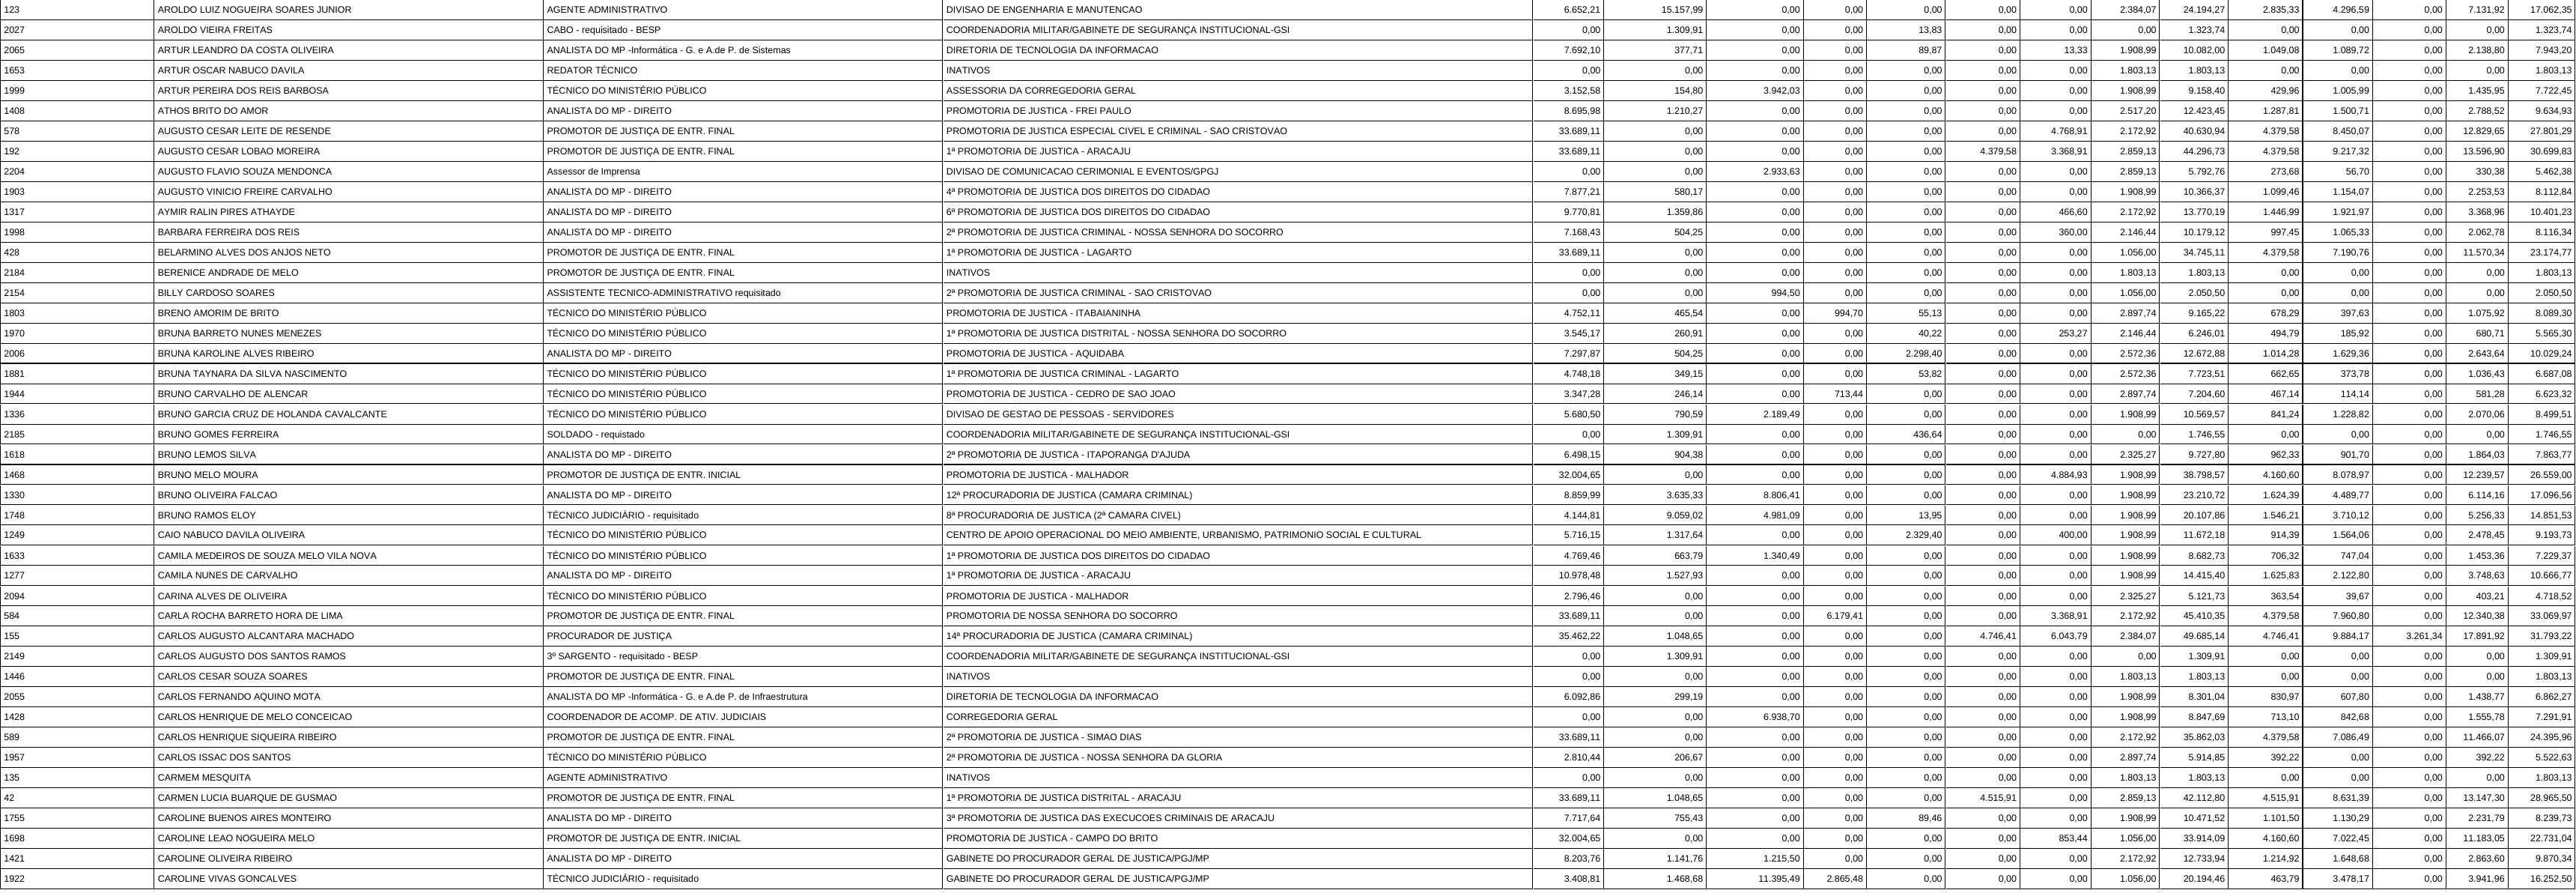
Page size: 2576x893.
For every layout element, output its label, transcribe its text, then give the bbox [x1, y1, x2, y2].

table_cell 755,43 [1604, 808, 1706, 828]
table_cell 3.710,12 [2303, 506, 2372, 524]
table_cell 397,63 [2303, 303, 2372, 323]
table_cell 35.862,03 [2160, 727, 2228, 747]
table_cell 2.863,60 [2446, 849, 2508, 868]
table_cell CARLA ROCHA BARRETO HORA DE LIMA [154, 606, 543, 626]
table_cell 0,00 [1804, 667, 1866, 686]
table_cell 33.069,97 [2509, 606, 2575, 626]
table_cell 901,70 [2303, 445, 2372, 464]
table_cell 22.731,04 [2509, 829, 2575, 848]
table_cell 0,00 [1534, 425, 1603, 444]
table_cell BRUNO GOMES FERREIRA [154, 425, 543, 444]
table_cell COORDENADORIA MILITAR/GABINETE DE SEGURANÇA INSTITUCIONAL-GSI [944, 425, 1532, 444]
table_cell 1.908,99 [2092, 525, 2159, 545]
table_cell 0,00 [1946, 525, 2020, 545]
table_cell 2.517,20 [2092, 101, 2159, 121]
table_cell 0,00 [2373, 344, 2446, 363]
table_cell 1.065,33 [2303, 223, 2372, 242]
table_cell 0,00 [1946, 485, 2020, 504]
table_cell 0,00 [1604, 121, 1706, 141]
table_cell 2.050,50 [2509, 283, 2575, 303]
table_cell 0,00 [2373, 707, 2446, 727]
table_cell PROMOTORIA DE JUSTICA - CAMPO DO BRITO [944, 829, 1532, 848]
table_cell 904,38 [1604, 445, 1706, 464]
table_cell CABO - requisitado - BESP [544, 20, 942, 40]
table_cell 994,70 [1804, 303, 1866, 323]
table_cell DIRETORIA DE TECNOLOGIA DA INFORMACAO [944, 687, 1532, 706]
table_cell 4.981,09 [1707, 506, 1803, 524]
table_cell PROMOTOR DE JUSTIÇA DE ENTR. FINAL [544, 788, 942, 808]
table_cell 10.471,52 [2160, 808, 2228, 828]
table_cell 589 [1, 727, 154, 747]
table_cell 1.228,82 [2303, 405, 2372, 424]
table_cell 0,00 [1707, 324, 1803, 343]
table_cell 17.891,92 [2446, 626, 2508, 646]
table_cell 2.859,13 [2092, 142, 2159, 161]
table_cell CAROLINE BUENOS AIRES MONTEIRO [154, 808, 543, 828]
table_cell 1.864,03 [2446, 445, 2508, 464]
table_cell 2184 [1, 263, 154, 282]
table_cell 2.172,92 [2092, 606, 2159, 626]
table_cell 20.194,46 [2160, 869, 2228, 889]
table_cell CARINA ALVES DE OLIVEIRA [154, 587, 543, 605]
table_cell ANALISTA DO MP - DIREITO [544, 101, 942, 121]
table_cell 0,00 [1946, 748, 2020, 767]
table_cell 5.565,30 [2509, 324, 2575, 343]
table_cell 0,00 [2020, 687, 2091, 706]
table_cell 0,00 [1804, 768, 1866, 787]
table_cell 0,00 [2373, 829, 2446, 848]
table_cell 2.050,50 [2160, 283, 2228, 303]
table_cell 12ª PROCURADORIA DE JUSTICA (CAMARA CRIMINAL) [944, 485, 1532, 504]
table_cell 1468 [1, 465, 154, 484]
table_cell PROMOTOR DE JUSTIÇA DE ENTR. INICIAL [544, 829, 942, 848]
table_cell 8.806,41 [1707, 485, 1803, 504]
table_cell ASSISTENTE TECNICO-ADMINISTRATIVO requisitado [544, 283, 942, 303]
table_cell 0,00 [2020, 566, 2091, 585]
table_cell 2.572,36 [2092, 364, 2159, 384]
table_cell 0,00 [1867, 202, 1945, 222]
table_cell 1.048,65 [1604, 788, 1706, 808]
table_cell PROMOTOR DE JUSTIÇA DE ENTR. FINAL [544, 263, 942, 282]
table_cell 1.908,99 [2092, 182, 2159, 202]
table_cell 0,00 [2092, 20, 2159, 40]
table_cell BARBARA FERREIRA DOS REIS [154, 223, 543, 242]
table_cell ANALISTA DO MP - DIREITO [544, 445, 942, 464]
table_cell 0,00 [2373, 788, 2446, 808]
table_cell 0,00 [2373, 808, 2446, 828]
table_cell 1.036,43 [2446, 364, 2508, 384]
table_cell 24.395,96 [2509, 727, 2575, 747]
table_cell 6.938,70 [1707, 707, 1803, 727]
table_cell 14ª PROCURADORIA DE JUSTICA (CAMARA CRIMINAL) [944, 626, 1532, 646]
table_cell 3.635,33 [1604, 485, 1706, 504]
table_cell 0,00 [2229, 61, 2302, 80]
table_cell 56,70 [2303, 162, 2372, 181]
table_cell 0,00 [1946, 121, 2020, 141]
table_cell 7.722,45 [2509, 81, 2575, 100]
table_cell 3.347,28 [1534, 384, 1603, 403]
table_cell 1.546,21 [2229, 506, 2302, 524]
table_cell 2.122,80 [2303, 566, 2372, 585]
table_cell 42.112,80 [2160, 788, 2228, 808]
table_cell SOLDADO - requistado [544, 425, 942, 444]
table_cell AUGUSTO VINICIO FREIRE CARVALHO [154, 182, 543, 202]
table_cell 0,00 [1604, 768, 1706, 787]
table_cell 12.423,45 [2160, 101, 2228, 121]
table_cell 0,00 [1804, 425, 1866, 444]
table_cell 5.716,15 [1534, 525, 1603, 545]
table_cell 31.793,22 [2509, 626, 2575, 646]
table_cell PROMOTORIA DE JUSTICA - ITABAIANINHA [944, 303, 1532, 323]
table_cell 0,00 [1804, 162, 1866, 181]
table_cell 0,00 [2229, 667, 2302, 686]
table_cell 2ª PROMOTORIA DE JUSTICA CRIMINAL - SAO CRISTOVAO [944, 283, 1532, 303]
table_cell 1277 [1, 566, 154, 585]
table_cell 13.147,30 [2446, 788, 2508, 808]
table_cell BRUNO CARVALHO DE ALENCAR [154, 384, 543, 403]
table_cell 0,00 [1707, 465, 1803, 484]
table_cell 33.689,11 [1534, 606, 1603, 626]
table_cell 0,00 [1946, 405, 2020, 424]
table_cell 42 [1, 788, 154, 808]
table_cell 6.623,32 [2509, 384, 2575, 403]
table_cell 10.569,57 [2160, 405, 2228, 424]
table_cell TÉCNICO DO MINISTÉRIO PÚBLICO [544, 405, 942, 424]
table_cell 0,00 [1804, 40, 1866, 60]
table_cell 0,00 [1604, 667, 1706, 686]
table_cell TÉCNICO JUDICIÁRIO - requisitado [544, 506, 942, 524]
table_cell 2.138,80 [2446, 40, 2508, 60]
table_cell 13,83 [1867, 20, 1945, 40]
table_header 6.652,21 [1534, 0, 1603, 19]
table_cell 853,44 [2020, 829, 2091, 848]
table_cell 192 [1, 142, 154, 161]
table_cell 0,00 [1867, 384, 1945, 403]
table_cell 6.114,16 [2446, 485, 2508, 504]
table_cell 1.215,50 [1707, 849, 1803, 868]
table_cell CARLOS CESAR SOUZA SOARES [154, 667, 543, 686]
table_cell 0,00 [2373, 223, 2446, 242]
table_cell 0,00 [1804, 788, 1866, 808]
table_cell 0,00 [1707, 626, 1803, 646]
table_cell 1.746,55 [2509, 425, 2575, 444]
table_cell 2.897,74 [2092, 384, 2159, 403]
table_cell 12.733,94 [2160, 849, 2228, 868]
table_cell 0,00 [2020, 81, 2091, 100]
table_cell 0,00 [1867, 61, 1945, 80]
table_cell 2.062,78 [2446, 223, 2508, 242]
table_cell 6.246,01 [2160, 324, 2228, 343]
table_cell 1ª PROMOTORIA DE JUSTICA DOS DIREITOS DO CIDADAO [944, 546, 1532, 565]
table_cell 0,00 [1867, 405, 1945, 424]
table_cell 0,00 [1604, 243, 1706, 262]
table_cell 30.699,83 [2509, 142, 2575, 161]
table_cell 2.172,92 [2092, 202, 2159, 222]
table_cell 5.462,38 [2509, 162, 2575, 181]
table_cell 5.522,63 [2509, 748, 2575, 767]
table_cell 0,00 [1604, 283, 1706, 303]
table_cell 0,00 [1946, 101, 2020, 121]
table_cell 0,00 [1867, 283, 1945, 303]
table_cell 4.379,58 [2229, 142, 2302, 161]
table_cell 0,00 [1867, 182, 1945, 202]
table_header 4.296,59 [2303, 0, 2372, 19]
table_cell 2.329,40 [1867, 525, 1945, 545]
table_cell 2.859,13 [2092, 162, 2159, 181]
table_cell 0,00 [1707, 727, 1803, 747]
table_cell 1.500,71 [2303, 101, 2372, 121]
table_cell 1755 [1, 808, 154, 828]
table_cell 5.914,85 [2160, 748, 2228, 767]
table_cell 10.401,23 [2509, 202, 2575, 222]
table_cell 1.214,92 [2229, 849, 2302, 868]
table_cell 0,00 [2373, 748, 2446, 767]
table_cell 8.116,34 [2509, 223, 2575, 242]
table_cell 0,00 [2020, 546, 2091, 565]
table_cell 1.803,13 [2509, 61, 2575, 80]
table_cell CAIO NABUCO DAVILA OLIVEIRA [154, 525, 543, 545]
table_cell AUGUSTO FLAVIO SOUZA MENDONCA [154, 162, 543, 181]
table_cell 0,00 [1604, 727, 1706, 747]
table_cell 32.004,65 [1534, 829, 1603, 848]
table_cell 0,00 [1804, 445, 1866, 464]
table_cell 7.692,10 [1534, 40, 1603, 60]
table_cell TÉCNICO DO MINISTÉRIO PÚBLICO [544, 748, 942, 767]
table_cell BILLY CARDOSO SOARES [154, 283, 543, 303]
table_cell 1.089,72 [2303, 40, 2372, 60]
table_cell 1ª PROMOTORIA DE JUSTICA - ARACAJU [944, 566, 1532, 585]
table_cell 0,00 [2373, 40, 2446, 60]
table_cell 0,00 [1946, 465, 2020, 484]
table_cell 11.672,18 [2160, 525, 2228, 545]
table_cell 1.908,99 [2092, 465, 2159, 484]
table_cell 0,00 [1946, 243, 2020, 262]
table_cell 0,00 [1804, 525, 1866, 545]
table_cell 0,00 [2303, 768, 2372, 787]
table_cell TÉCNICO DO MINISTÉRIO PÚBLICO [544, 303, 942, 323]
table_header 17.062,35 [2509, 0, 2575, 19]
table_cell 0,00 [1707, 344, 1803, 363]
table_cell 0,00 [1604, 61, 1706, 80]
table_cell 32.004,65 [1534, 465, 1603, 484]
table_cell 0,00 [1946, 445, 2020, 464]
table_cell 0,00 [2373, 121, 2446, 141]
table_cell ANALISTA DO MP - DIREITO [544, 202, 942, 222]
table_cell 663,79 [1604, 546, 1706, 565]
table_cell 4.379,58 [2229, 606, 2302, 626]
table_cell PROMOTOR DE JUSTIÇA DE ENTR. FINAL [544, 142, 942, 161]
table_cell 2.384,07 [2092, 626, 2159, 646]
table_cell 0,00 [2229, 425, 2302, 444]
table_cell 2065 [1, 40, 154, 60]
table_cell 0,00 [1946, 647, 2020, 666]
table_cell 0,00 [1804, 687, 1866, 706]
table_cell 0,00 [1946, 849, 2020, 868]
table_cell PROMOTOR DE JUSTIÇA DE ENTR. FINAL [544, 243, 942, 262]
table_cell PROCURADOR DE JUSTIÇA [544, 626, 942, 646]
table_cell 2.810,44 [1534, 748, 1603, 767]
table_cell 0,00 [1804, 405, 1866, 424]
table_cell 0,00 [1804, 506, 1866, 524]
table_cell CAROLINE OLIVEIRA RIBEIRO [154, 849, 543, 868]
table_cell 4.160,60 [2229, 465, 2302, 484]
table_cell 4.884,93 [2020, 465, 2091, 484]
table_cell CAROLINE VIVAS GONCALVES [154, 869, 543, 889]
table_cell 1ª PROMOTORIA DE JUSTICA DISTRITAL - NOSSA SENHORA DO SOCORRO [944, 324, 1532, 343]
table_cell 0,00 [1707, 566, 1803, 585]
table_cell 0,00 [1867, 546, 1945, 565]
table_cell PROMOTORIA DE JUSTICA ESPECIAL CIVEL E CRIMINAL - SAO CRISTOVAO [944, 121, 1532, 141]
table_cell 8.631,39 [2303, 788, 2372, 808]
table_cell 1.056,00 [2092, 829, 2159, 848]
table_cell 713,44 [1804, 384, 1866, 403]
table_cell 0,00 [2303, 425, 2372, 444]
table_cell 0,00 [1804, 344, 1866, 363]
table_cell 2.796,46 [1534, 587, 1603, 605]
table_cell 1.803,13 [2092, 263, 2159, 282]
table_cell REDATOR TÉCNICO [544, 61, 942, 80]
table_cell 114,14 [2303, 384, 2372, 403]
table_cell 0,00 [1804, 364, 1866, 384]
table_cell BRUNO MELO MOURA [154, 465, 543, 484]
table_cell 8.847,69 [2160, 707, 2228, 727]
table_cell 1653 [1, 61, 154, 80]
table_cell 9.634,93 [2509, 101, 2575, 121]
table_cell 841,24 [2229, 405, 2302, 424]
table_cell 7.717,64 [1534, 808, 1603, 828]
table_cell 6.043,79 [2020, 626, 2091, 646]
table_cell 706,32 [2229, 546, 2302, 565]
table_cell 0,00 [2020, 727, 2091, 747]
table_cell 504,25 [1604, 223, 1706, 242]
table_cell 1.908,99 [2092, 405, 2159, 424]
table_cell 1.056,00 [2092, 243, 2159, 262]
table_cell 0,00 [1946, 425, 2020, 444]
table_cell 3.545,17 [1534, 324, 1603, 343]
table_cell 1317 [1, 202, 154, 222]
table_cell 0,00 [1707, 40, 1803, 60]
table_cell 0,00 [1804, 465, 1866, 484]
table_cell 154,80 [1604, 81, 1706, 100]
table_cell 89,87 [1867, 40, 1945, 60]
table_cell 0,00 [1804, 101, 1866, 121]
table_cell 0,00 [2229, 283, 2302, 303]
table_cell 662,65 [2229, 364, 2302, 384]
table_cell 0,00 [1946, 667, 2020, 686]
table_cell 0,00 [1534, 768, 1603, 787]
table_cell 13,95 [1867, 506, 1945, 524]
table_cell BRUNA KAROLINE ALVES RIBEIRO [154, 344, 543, 363]
table_cell 3.368,91 [2020, 142, 2091, 161]
table_cell 273,68 [2229, 162, 2302, 181]
table_cell 0,00 [2303, 647, 2372, 666]
table_header AGENTE ADMINISTRATIVO [544, 0, 942, 19]
table_cell 7.297,87 [1534, 344, 1603, 363]
table_cell 1881 [1, 364, 154, 384]
table_cell 12.829,65 [2446, 121, 2508, 141]
table_header 2.835,33 [2229, 0, 2302, 19]
table_cell CARLOS ISSAC DOS SANTOS [154, 748, 543, 767]
table_cell 1.101,50 [2229, 808, 2302, 828]
table_cell PROMOTORIA DE JUSTICA - AQUIDABA [944, 344, 1532, 363]
table_cell INATIVOS [944, 61, 1532, 80]
table_cell 0,00 [1804, 202, 1866, 222]
table_cell 0,00 [1867, 647, 1945, 666]
table_cell INATIVOS [944, 263, 1532, 282]
table_cell 0,00 [1804, 223, 1866, 242]
table_cell 10.666,77 [2509, 566, 2575, 585]
table_cell 0,00 [2020, 243, 2091, 262]
table_cell 0,00 [1604, 707, 1706, 727]
table_cell BRUNO GARCIA CRUZ DE HOLANDA CAVALCANTE [154, 405, 543, 424]
table_cell 0,00 [2373, 768, 2446, 787]
table_cell 830,97 [2229, 687, 2302, 706]
table_cell 1999 [1, 81, 154, 100]
table_cell 0,00 [1804, 263, 1866, 282]
table_cell 6.498,15 [1534, 445, 1603, 464]
table_cell 8.695,98 [1534, 101, 1603, 121]
table_cell 10.978,48 [1534, 566, 1603, 585]
table_cell 0,00 [1534, 707, 1603, 727]
table_cell 0,00 [1946, 566, 2020, 585]
table_cell 1903 [1, 182, 154, 202]
table_cell 680,71 [2446, 324, 2508, 343]
table_cell 0,00 [1804, 182, 1866, 202]
table_cell 0,00 [2373, 667, 2446, 686]
table_cell ARTUR PEREIRA DOS REIS BARBOSA [154, 81, 543, 100]
table_cell 1.803,13 [2092, 667, 2159, 686]
table_cell 0,00 [2373, 445, 2446, 464]
table_cell 0,00 [1707, 303, 1803, 323]
table_cell 465,54 [1604, 303, 1706, 323]
table_cell TÉCNICO JUDICIÁRIO - requisitado [544, 869, 942, 889]
table_cell BRUNA TAYNARA DA SILVA NASCIMENTO [154, 364, 543, 384]
table_cell 1421 [1, 849, 154, 868]
table_cell 246,14 [1604, 384, 1706, 403]
table_cell 1330 [1, 485, 154, 504]
table_cell 14.415,40 [2160, 566, 2228, 585]
table_cell 0,00 [1534, 647, 1603, 666]
table_cell 997,45 [2229, 223, 2302, 242]
table_cell 44.296,73 [2160, 142, 2228, 161]
table_cell 0,00 [1604, 606, 1706, 626]
table_cell 0,00 [1867, 121, 1945, 141]
table_cell AGENTE ADMINISTRATIVO [544, 768, 942, 787]
table_cell 0,00 [2020, 344, 2091, 363]
table_cell 0,00 [1707, 20, 1803, 40]
table_cell 0,00 [2092, 425, 2159, 444]
table_cell 39,67 [2303, 587, 2372, 605]
table_cell 2.643,64 [2446, 344, 2508, 363]
table_cell 1748 [1, 506, 154, 524]
table_cell 0,00 [2020, 263, 2091, 282]
table_cell 1.564,06 [2303, 525, 2372, 545]
table_cell 1446 [1, 667, 154, 686]
table_cell 0,00 [1804, 727, 1866, 747]
table_cell 33.914,09 [2160, 829, 2228, 848]
table_cell 747,04 [2303, 546, 2372, 565]
table_cell 10.082,00 [2160, 40, 2228, 60]
table_cell 1.803,13 [2160, 61, 2228, 80]
table_cell 1922 [1, 869, 154, 889]
table_cell 0,00 [2446, 647, 2508, 666]
table_cell 0,00 [1946, 384, 2020, 403]
table_cell 1.323,74 [2160, 20, 2228, 40]
table_cell ANALISTA DO MP - DIREITO [544, 849, 942, 868]
table_cell 8.682,73 [2160, 546, 2228, 565]
table_header 0,00 [1804, 0, 1866, 19]
table_cell 0,00 [2020, 849, 2091, 868]
table_cell 962,33 [2229, 445, 2302, 464]
table_cell 0,00 [2373, 727, 2446, 747]
table_cell 1.323,74 [2509, 20, 2575, 40]
table_cell 0,00 [1804, 647, 1866, 666]
table_cell 4.752,11 [1534, 303, 1603, 323]
table_cell 678,29 [2229, 303, 2302, 323]
table_cell 2ª PROMOTORIA DE JUSTICA - ITAPORANGA D'AJUDA [944, 445, 1532, 464]
table_cell 2.859,13 [2092, 788, 2159, 808]
table_cell 7.086,49 [2303, 727, 2372, 747]
table_cell CORREGEDORIA GERAL [944, 707, 1532, 727]
table_cell 1.908,99 [2092, 808, 2159, 828]
table_cell 1.446,99 [2229, 202, 2302, 222]
table_cell 7.204,60 [2160, 384, 2228, 403]
table_cell TÉCNICO DO MINISTÉRIO PÚBLICO [544, 384, 942, 403]
table_cell 0,00 [1804, 808, 1866, 828]
table_cell 1.908,99 [2092, 40, 2159, 60]
table_cell 2ª PROMOTORIA DE JUSTICA - SIMAO DIAS [944, 727, 1532, 747]
table_cell AUGUSTO CESAR LOBAO MOREIRA [154, 142, 543, 161]
table_cell ANALISTA DO MP - DIREITO [544, 223, 942, 242]
table_cell 0,00 [2373, 566, 2446, 585]
table_cell CAROLINE LEAO NOGUEIRA MELO [154, 829, 543, 848]
table_cell PROMOTOR DE JUSTIÇA DE ENTR. FINAL [544, 121, 942, 141]
table_cell 2.172,92 [2092, 121, 2159, 141]
table_cell AYMIR RALIN PIRES ATHAYDE [154, 202, 543, 222]
table_cell 13.596,90 [2446, 142, 2508, 161]
table_cell 0,00 [1604, 162, 1706, 181]
table_cell 0,00 [2373, 546, 2446, 565]
table_cell 0,00 [2446, 768, 2508, 787]
table_cell 1.359,86 [1604, 202, 1706, 222]
table_cell 33.689,11 [1534, 121, 1603, 141]
table_cell CAMILA MEDEIROS DE SOUZA MELO VILA NOVA [154, 546, 543, 565]
table_cell 26.559,00 [2509, 465, 2575, 484]
table_cell 8ª PROCURADORIA DE JUSTICA (2ª CAMARA CIVEL) [944, 506, 1532, 524]
table_cell PROMOTORIA DE NOSSA SENHORA DO SOCORRO [944, 606, 1532, 626]
table_cell 0,00 [1804, 283, 1866, 303]
table_cell 0,00 [1804, 566, 1866, 585]
table_cell 3.368,91 [2020, 606, 2091, 626]
table_cell GABINETE DO PROCURADOR GERAL DE JUSTICA/PGJ/MP [944, 869, 1532, 889]
table_cell 0,00 [1946, 808, 2020, 828]
table_cell 2.478,45 [2446, 525, 2508, 545]
table_cell 34.745,11 [2160, 243, 2228, 262]
table_cell 11.395,49 [1707, 869, 1803, 889]
table_cell 1.309,91 [1604, 20, 1706, 40]
table_cell TÉCNICO DO MINISTÉRIO PÚBLICO [544, 81, 942, 100]
table_cell BRUNO RAMOS ELOY [154, 506, 543, 524]
table_cell ANALISTA DO MP - DIREITO [544, 182, 942, 202]
table_cell ANALISTA DO MP -Informática - G. e A.de P. de Infraestrutura [544, 687, 942, 706]
table_cell 0,00 [1804, 587, 1866, 605]
table_header 24.194,27 [2160, 0, 2228, 19]
table_cell 1.056,00 [2092, 283, 2159, 303]
table_cell 349,15 [1604, 364, 1706, 384]
table_cell 4.769,46 [1534, 546, 1603, 565]
table_cell 1.803,13 [2092, 768, 2159, 787]
table_cell 1.075,92 [2446, 303, 2508, 323]
table_cell 0,00 [1707, 223, 1803, 242]
table_cell 0,00 [2373, 324, 2446, 343]
table_cell 330,38 [2446, 162, 2508, 181]
table_cell 0,00 [1707, 445, 1803, 464]
table_cell 2.865,48 [1804, 869, 1866, 889]
table_cell 0,00 [2373, 849, 2446, 868]
table_header 0,00 [1867, 0, 1945, 19]
table_cell ANALISTA DO MP -Informática - G. e A.de P. de Sistemas [544, 40, 942, 60]
table_cell 2149 [1, 647, 154, 666]
table_cell 0,00 [1804, 546, 1866, 565]
table_cell 9.884,17 [2303, 626, 2372, 646]
table_cell 23.210,72 [2160, 485, 2228, 504]
table_cell 4.748,18 [1534, 364, 1603, 384]
table_header 7.131,92 [2446, 0, 2508, 19]
table_header 2.384,07 [2092, 0, 2159, 19]
table_cell 0,00 [2373, 243, 2446, 262]
table_cell 5.121,73 [2160, 587, 2228, 605]
table_cell 2.933,63 [1707, 162, 1803, 181]
table_cell 2ª PROMOTORIA DE JUSTICA - NOSSA SENHORA DA GLORIA [944, 748, 1532, 767]
table_cell 53,82 [1867, 364, 1945, 384]
table_cell 0,00 [2020, 647, 2091, 666]
table_cell 1.803,13 [2509, 263, 2575, 282]
table_cell 1.309,91 [1604, 647, 1706, 666]
table_cell 45.410,35 [2160, 606, 2228, 626]
table_cell 1944 [1, 384, 154, 403]
table_cell 7.863,77 [2509, 445, 2575, 464]
table_cell 0,00 [1867, 788, 1945, 808]
table_cell 9.158,40 [2160, 81, 2228, 100]
table_cell 1.014,28 [2229, 344, 2302, 363]
table_cell 0,00 [1707, 61, 1803, 80]
table_cell 1.048,65 [1604, 626, 1706, 646]
table_cell 403,21 [2446, 587, 2508, 605]
table_cell 2204 [1, 162, 154, 181]
table_cell 0,00 [1804, 324, 1866, 343]
table_cell 1.908,99 [2092, 546, 2159, 565]
table_cell 1ª PROMOTORIA DE JUSTICA - LAGARTO [944, 243, 1532, 262]
table_cell 0,00 [2303, 283, 2372, 303]
table_cell 33.689,11 [1534, 142, 1603, 161]
table_cell 0,00 [2020, 384, 2091, 403]
table_cell 0,00 [1946, 81, 2020, 100]
table_cell 16.252,50 [2509, 869, 2575, 889]
table_cell 360,00 [2020, 223, 2091, 242]
table_cell 7.168,43 [1534, 223, 1603, 242]
table_cell AUGUSTO CESAR LEITE DE RESENDE [154, 121, 543, 141]
table_cell 1957 [1, 748, 154, 767]
table_cell 2154 [1, 283, 154, 303]
table_cell 581,28 [2446, 384, 2508, 403]
table_cell 8.450,07 [2303, 121, 2372, 141]
table_cell 0,00 [2373, 869, 2446, 889]
table_cell 20.107,86 [2160, 506, 2228, 524]
table_cell 1.309,91 [2509, 647, 2575, 666]
table_cell 0,00 [2092, 647, 2159, 666]
table_cell 0,00 [1867, 81, 1945, 100]
table_cell ANALISTA DO MP - DIREITO [544, 485, 942, 504]
table_cell 0,00 [2373, 647, 2446, 666]
table_cell 0,00 [1946, 546, 2020, 565]
table_cell 0,00 [2373, 283, 2446, 303]
table_cell 0,00 [1867, 465, 1945, 484]
table_cell 0,00 [1946, 364, 2020, 384]
table_cell 914,39 [2229, 525, 2302, 545]
table_cell 377,71 [1604, 40, 1706, 60]
table_cell 0,00 [1867, 626, 1945, 646]
table_cell TÉCNICO DO MINISTÉRIO PÚBLICO [544, 546, 942, 565]
table_cell 9.770,81 [1534, 202, 1603, 222]
table_cell 1ª PROMOTORIA DE JUSTICA - ARACAJU [944, 142, 1532, 161]
table_cell 0,00 [1946, 829, 2020, 848]
table_cell 0,00 [2020, 303, 2091, 323]
table_cell 0,00 [2446, 20, 2508, 40]
table_cell 299,19 [1604, 687, 1706, 706]
table_cell 0,00 [2020, 808, 2091, 828]
table_cell BRUNO OLIVEIRA FALCAO [154, 485, 543, 504]
table_cell 0,00 [1946, 768, 2020, 787]
table_cell 0,00 [1707, 768, 1803, 787]
table_cell 0,00 [1707, 425, 1803, 444]
table_cell 0,00 [1804, 121, 1866, 141]
table_cell 0,00 [1707, 101, 1803, 121]
table_cell INATIVOS [944, 667, 1532, 686]
table_cell 7.960,80 [2303, 606, 2372, 626]
table_cell COORDENADOR DE ACOMP. DE ATIV. JUDICIAIS [544, 707, 942, 727]
table_cell 0,00 [1707, 667, 1803, 686]
table_cell 0,00 [1867, 162, 1945, 181]
table_cell 0,00 [1804, 20, 1866, 40]
table_cell 842,68 [2303, 707, 2372, 727]
table_cell 17.096,56 [2509, 485, 2575, 504]
table_cell 0,00 [1946, 263, 2020, 282]
table_cell BRUNO LEMOS SILVA [154, 445, 543, 464]
table_cell 994,50 [1707, 283, 1803, 303]
table_cell 0,00 [1534, 283, 1603, 303]
table_cell 0,00 [2020, 425, 2091, 444]
table_cell 713,10 [2229, 707, 2302, 727]
table_cell 0,00 [1707, 525, 1803, 545]
table_cell 1.309,91 [1604, 425, 1706, 444]
table_cell 2ª PROMOTORIA DE JUSTICA CRIMINAL - NOSSA SENHORA DO SOCORRO [944, 223, 1532, 242]
table_cell 49.685,14 [2160, 626, 2228, 646]
table_cell 0,00 [1804, 243, 1866, 262]
table_cell 0,00 [1534, 61, 1603, 80]
table_cell 0,00 [1707, 748, 1803, 767]
table_cell 12.340,38 [2446, 606, 2508, 626]
table_cell 1.625,83 [2229, 566, 2302, 585]
table_cell ATHOS BRITO DO AMOR [154, 101, 543, 121]
table_cell 1.056,00 [2092, 869, 2159, 889]
table_cell 8.859,99 [1534, 485, 1603, 504]
table_cell 0,00 [2229, 20, 2302, 40]
table_cell 1.210,27 [1604, 101, 1706, 121]
table_cell 0,00 [1946, 687, 2020, 706]
table_cell ANALISTA DO MP - DIREITO [544, 566, 942, 585]
table_cell 4.515,91 [2229, 788, 2302, 808]
table_cell 0,00 [1867, 829, 1945, 848]
table_cell 27.801,29 [2509, 121, 2575, 141]
table_cell 1.746,55 [2160, 425, 2228, 444]
table_cell 135 [1, 768, 154, 787]
table_cell 2055 [1, 687, 154, 706]
table_cell 578 [1, 121, 154, 141]
table_cell 0,00 [1946, 727, 2020, 747]
table_cell 4.160,60 [2229, 829, 2302, 848]
table_cell CENTRO DE APOIO OPERACIONAL DO MEIO AMBIENTE, URBANISMO, PATRIMONIO SOCIAL E CULTURAL [944, 525, 1532, 545]
table_cell 0,00 [1707, 142, 1803, 161]
table_cell 373,78 [2303, 364, 2372, 384]
table_cell 1.803,13 [2160, 263, 2228, 282]
table_cell 0,00 [1534, 20, 1603, 40]
table_cell 0,00 [1867, 687, 1945, 706]
table_cell 1.309,91 [2160, 647, 2228, 666]
table_cell 1.921,97 [2303, 202, 2372, 222]
table_cell COORDENADORIA MILITAR/GABINETE DE SEGURANÇA INSTITUCIONAL-GSI [944, 20, 1532, 40]
table_cell 0,00 [1946, 162, 2020, 181]
table_cell 584 [1, 606, 154, 626]
table_cell 0,00 [1946, 869, 2020, 889]
table_cell 1.468,68 [1604, 869, 1706, 889]
table_cell 8.239,73 [2509, 808, 2575, 828]
table_cell 14.851,53 [2509, 506, 2575, 524]
table_cell 0,00 [2373, 364, 2446, 384]
table_cell 0,00 [2373, 20, 2446, 40]
table_cell 0,00 [1804, 61, 1866, 80]
table_cell 1.141,76 [1604, 849, 1706, 868]
table_cell 0,00 [1804, 748, 1866, 767]
table_cell 1.005,99 [2303, 81, 2372, 100]
table_cell 0,00 [1707, 202, 1803, 222]
table_cell DIVISAO DE COMUNICACAO CERIMONIAL E EVENTOS/GPGJ [944, 162, 1532, 181]
table_cell 1.803,13 [2160, 768, 2228, 787]
table_cell 2.788,52 [2446, 101, 2508, 121]
table_cell 1.803,13 [2160, 667, 2228, 686]
table_cell 0,00 [1946, 61, 2020, 80]
table_cell 33.689,11 [1534, 788, 1603, 808]
table_cell 7.190,76 [2303, 243, 2372, 262]
table_cell 0,00 [1707, 647, 1803, 666]
table_cell 0,00 [2020, 405, 2091, 424]
table_cell 1998 [1, 223, 154, 242]
table_cell 2.897,74 [2092, 748, 2159, 767]
table_cell 0,00 [2373, 202, 2446, 222]
table_cell 0,00 [2446, 61, 2508, 80]
table_cell 428 [1, 243, 154, 262]
table_cell 0,00 [1946, 587, 2020, 605]
table_cell 1.908,99 [2092, 81, 2159, 100]
table_cell BERENICE ANDRADE DE MELO [154, 263, 543, 282]
table_cell 0,00 [1946, 182, 2020, 202]
table_cell 0,00 [2020, 445, 2091, 464]
table_cell 4.718,52 [2509, 587, 2575, 605]
table_cell 1698 [1, 829, 154, 848]
table_cell 0,00 [2020, 283, 2091, 303]
table_cell 0,00 [2229, 263, 2302, 282]
table_cell ARTUR LEANDRO DA COSTA OLIVEIRA [154, 40, 543, 60]
table_cell 2.146,44 [2092, 324, 2159, 343]
table_cell 0,00 [2020, 707, 2091, 727]
table_cell 466,60 [2020, 202, 2091, 222]
table_cell 3.261,34 [2373, 626, 2446, 646]
table_cell 28.965,50 [2509, 788, 2575, 808]
table_cell CARLOS FERNANDO AQUINO MOTA [154, 687, 543, 706]
table_cell 6.092,86 [1534, 687, 1603, 706]
table_cell DIRETORIA DE TECNOLOGIA DA INFORMACAO [944, 40, 1532, 60]
table_cell 0,00 [1804, 485, 1866, 504]
table_cell 8.112,84 [2509, 182, 2575, 202]
table_cell 0,00 [1867, 849, 1945, 868]
table_cell 40.630,94 [2160, 121, 2228, 141]
table_cell 0,00 [1707, 788, 1803, 808]
table_cell PROMOTOR DE JUSTIÇA DE ENTR. FINAL [544, 606, 942, 626]
table_cell 0,00 [2373, 506, 2446, 524]
table_header 0,00 [2020, 0, 2091, 19]
table_cell PROMOTORIA DE JUSTICA - FREI PAULO [944, 101, 1532, 121]
table_cell 4.144,81 [1534, 506, 1603, 524]
table_header 15.157,99 [1604, 0, 1706, 19]
table_header 0,00 [1946, 0, 2020, 19]
table_cell 1.908,99 [2092, 506, 2159, 524]
table_cell 6.179,41 [1804, 606, 1866, 626]
table_cell 0,00 [2373, 485, 2446, 504]
table_cell 40,22 [1867, 324, 1945, 343]
table_cell 2.189,49 [1707, 405, 1803, 424]
table_cell 9.870,34 [2509, 849, 2575, 868]
table_cell CARLOS AUGUSTO DOS SANTOS RAMOS [154, 647, 543, 666]
table_cell 0,00 [1707, 687, 1803, 706]
table_cell 0,00 [1707, 182, 1803, 202]
table_cell 0,00 [2373, 303, 2446, 323]
table_header AROLDO LUIZ NOGUEIRA SOARES JUNIOR [154, 0, 543, 19]
table_cell 0,00 [1804, 829, 1866, 848]
table_cell 1336 [1, 405, 154, 424]
table_cell 494,79 [2229, 324, 2302, 343]
table_cell 4ª PROMOTORIA DE JUSTICA DOS DIREITOS DO CIDADAO [944, 182, 1532, 202]
table_cell 0,00 [1867, 869, 1945, 889]
table_cell PROMOTORIA DE JUSTICA - MALHADOR [944, 465, 1532, 484]
table_cell 3º SARGENTO - requisitado - BESP [544, 647, 942, 666]
table_cell 2094 [1, 587, 154, 605]
table_cell 0,00 [2373, 465, 2446, 484]
table_cell PROMOTORIA DE JUSTICA - CEDRO DE SAO JOAO [944, 384, 1532, 403]
table_cell 1.099,46 [2229, 182, 2302, 202]
table_cell 1.130,29 [2303, 808, 2372, 828]
table_cell 2185 [1, 425, 154, 444]
table_cell 0,00 [1707, 606, 1803, 626]
table_cell 436,64 [1867, 425, 1945, 444]
table_cell 580,17 [1604, 182, 1706, 202]
table_cell 3ª PROMOTORIA DE JUSTICA DAS EXECUCOES CRIMINAIS DE ARACAJU [944, 808, 1532, 828]
table_cell 8.301,04 [2160, 687, 2228, 706]
table_cell 3.478,17 [2303, 869, 2372, 889]
table_cell 1.154,07 [2303, 182, 2372, 202]
table_cell 13,33 [2020, 40, 2091, 60]
table_cell 0,00 [1867, 223, 1945, 242]
table_cell ARTUR OSCAR NABUCO DAVILA [154, 61, 543, 80]
table_cell 2.231,79 [2446, 808, 2508, 828]
table_cell 12.672,88 [2160, 344, 2228, 363]
table_cell 0,00 [2020, 788, 2091, 808]
table_cell 0,00 [1946, 40, 2020, 60]
table_cell 35.462,22 [1534, 626, 1603, 646]
table_header 0,00 [1707, 0, 1803, 19]
table_cell 11.183,05 [2446, 829, 2508, 848]
table_cell 89,46 [1867, 808, 1945, 828]
table_cell 0,00 [1604, 587, 1706, 605]
table_cell 1.527,93 [1604, 566, 1706, 585]
table_cell 463,79 [2229, 869, 2302, 889]
table_cell 1618 [1, 445, 154, 464]
table_cell 7.022,45 [2303, 829, 2372, 848]
table_cell 8.499,51 [2509, 405, 2575, 424]
table_cell 0,00 [2373, 182, 2446, 202]
table_header 123 [1, 0, 154, 19]
table_cell CARMEN LUCIA BUARQUE DE GUSMAO [154, 788, 543, 808]
table_cell 9.727,80 [2160, 445, 2228, 464]
table_cell 5.256,33 [2446, 506, 2508, 524]
table_cell 0,00 [2373, 162, 2446, 181]
table_cell 4.746,41 [1946, 626, 2020, 646]
table_cell 0,00 [1534, 667, 1603, 686]
table_cell 1.908,99 [2092, 485, 2159, 504]
table_cell 1.317,64 [1604, 525, 1706, 545]
table_cell 392,22 [2229, 748, 2302, 767]
table_cell Assessor de Imprensa [544, 162, 942, 181]
table_cell 0,00 [1534, 162, 1603, 181]
table_cell 7.723,51 [2160, 364, 2228, 384]
table_cell 0,00 [2373, 61, 2446, 80]
table_cell 0,00 [2020, 101, 2091, 121]
table_cell 0,00 [2020, 869, 2091, 889]
table_cell 2.146,44 [2092, 223, 2159, 242]
table_cell 4.379,58 [1946, 142, 2020, 161]
table_cell 0,00 [2446, 425, 2508, 444]
table_cell 0,00 [2373, 81, 2446, 100]
table_cell ASSESSORIA DA CORREGEDORIA GERAL [944, 81, 1532, 100]
table_cell BELARMINO ALVES DOS ANJOS NETO [154, 243, 543, 262]
table_cell 0,00 [1867, 101, 1945, 121]
table_cell 0,00 [2373, 405, 2446, 424]
table_cell 6.862,27 [2509, 687, 2575, 706]
table_cell 0,00 [1604, 263, 1706, 282]
table_cell 9.165,22 [2160, 303, 2228, 323]
table_cell 0,00 [2446, 263, 2508, 282]
table_cell 0,00 [1804, 626, 1866, 646]
table_cell BRENO AMORIM DE BRITO [154, 303, 543, 323]
table_cell 1.435,95 [2446, 81, 2508, 100]
table_header DIVISAO DE ENGENHARIA E MANUTENCAO [944, 0, 1532, 19]
table_cell 1803 [1, 303, 154, 323]
table_cell 12.239,57 [2446, 465, 2508, 484]
table_cell 1.648,68 [2303, 849, 2372, 868]
table_cell AROLDO VIEIRA FREITAS [154, 20, 543, 40]
table_cell 4.379,58 [2229, 243, 2302, 262]
table_cell 1.803,13 [2509, 667, 2575, 686]
table_cell 0,00 [2373, 384, 2446, 403]
table_cell PROMOTORIA DE JUSTICA - MALHADOR [944, 587, 1532, 605]
table_cell 0,00 [2303, 20, 2372, 40]
table_cell 1.555,78 [2446, 707, 2508, 727]
table_cell 0,00 [2303, 667, 2372, 686]
table_cell 1.908,99 [2092, 707, 2159, 727]
table_cell 363,54 [2229, 587, 2302, 605]
table_cell 0,00 [2373, 587, 2446, 605]
table_cell 1.340,49 [1707, 546, 1803, 565]
table_cell 1.908,99 [2092, 687, 2159, 706]
table_cell 0,00 [2020, 667, 2091, 686]
table_cell 0,00 [1946, 324, 2020, 343]
table_cell 2.298,40 [1867, 344, 1945, 363]
table_cell 4.379,58 [2229, 121, 2302, 141]
table_cell 2.070,06 [2446, 405, 2508, 424]
table_cell 0,00 [1707, 384, 1803, 403]
table_cell 3.748,63 [2446, 566, 2508, 585]
table_cell 2.172,92 [2092, 849, 2159, 868]
table_cell 0,00 [1707, 808, 1803, 828]
table_cell 0,00 [1867, 485, 1945, 504]
table_cell 33.689,11 [1534, 243, 1603, 262]
table_cell 0,00 [2446, 283, 2508, 303]
table_cell 4.489,77 [2303, 485, 2372, 504]
table_cell 155 [1, 626, 154, 646]
table_cell 8.078,97 [2303, 465, 2372, 484]
table_cell 7.291,91 [2509, 707, 2575, 727]
table_cell TÉCNICO DO MINISTÉRIO PÚBLICO [544, 364, 942, 384]
table_cell 0,00 [1946, 506, 2020, 524]
table_cell 0,00 [1804, 849, 1866, 868]
table_cell 1.629,36 [2303, 344, 2372, 363]
table_cell 0,00 [1804, 707, 1866, 727]
table_cell BRUNA BARRETO NUNES MENEZES [154, 324, 543, 343]
table_cell 0,00 [2303, 263, 2372, 282]
table_cell 6ª PROMOTORIA DE JUSTICA DOS DIREITOS DO CIDADAO [944, 202, 1532, 222]
table_cell 0,00 [1946, 202, 2020, 222]
table_cell 0,00 [2020, 162, 2091, 181]
table_cell 0,00 [1867, 566, 1945, 585]
table_cell 0,00 [2020, 182, 2091, 202]
table_cell 0,00 [1867, 142, 1945, 161]
table_cell 8.203,76 [1534, 849, 1603, 868]
table_cell 0,00 [2373, 425, 2446, 444]
table_cell 6.687,08 [2509, 364, 2575, 384]
table_cell 429,96 [2229, 81, 2302, 100]
table_cell 5.792,76 [2160, 162, 2228, 181]
table_cell 0,00 [1707, 263, 1803, 282]
table_cell 13.770,19 [2160, 202, 2228, 222]
table_cell TÉCNICO DO MINISTÉRIO PÚBLICO [544, 587, 942, 605]
table_cell CARLOS HENRIQUE DE MELO CONCEICAO [154, 707, 543, 727]
table_cell PROMOTOR DE JUSTIÇA DE ENTR. FINAL [544, 727, 942, 747]
table_cell 0,00 [2020, 364, 2091, 384]
table_cell 0,00 [1804, 142, 1866, 161]
table_cell 11.466,07 [2446, 727, 2508, 747]
table_cell PROMOTOR DE JUSTIÇA DE ENTR. FINAL [544, 667, 942, 686]
table_cell 1408 [1, 101, 154, 121]
table_cell 1.287,81 [2229, 101, 2302, 121]
table_cell 0,00 [1946, 303, 2020, 323]
table_cell 392,22 [2446, 748, 2508, 767]
table_cell 0,00 [1946, 223, 2020, 242]
table_cell 0,00 [2303, 748, 2372, 767]
table_cell 1970 [1, 324, 154, 343]
table_cell 467,14 [2229, 384, 2302, 403]
table_cell 0,00 [1867, 667, 1945, 686]
table_cell 253,27 [2020, 324, 2091, 343]
table_cell 0,00 [1867, 606, 1945, 626]
table_cell 0,00 [1707, 243, 1803, 262]
table_cell 1249 [1, 525, 154, 545]
table_cell TÉCNICO DO MINISTÉRIO PÚBLICO [544, 324, 942, 343]
table_cell CARMEM MESQUITA [154, 768, 543, 787]
table_cell ANALISTA DO MP - DIREITO [544, 808, 942, 828]
table_cell 0,00 [1707, 364, 1803, 384]
table_cell 0,00 [2020, 485, 2091, 504]
table_cell 0,00 [2020, 587, 2091, 605]
table_header 0,00 [2373, 0, 2446, 19]
table_cell 0,00 [2373, 606, 2446, 626]
table_cell 7.943,20 [2509, 40, 2575, 60]
table_cell 33.689,11 [1534, 727, 1603, 747]
table_cell 607,80 [2303, 687, 2372, 706]
table_cell 10.366,37 [2160, 182, 2228, 202]
table_cell 0,00 [1946, 606, 2020, 626]
table_cell 5.680,50 [1534, 405, 1603, 424]
table_cell DIVISAO DE GESTAO DE PESSOAS - SERVIDORES [944, 405, 1532, 424]
table_cell 504,25 [1604, 344, 1706, 363]
table_cell 38.798,57 [2160, 465, 2228, 484]
table_cell TÉCNICO DO MINISTÉRIO PÚBLICO [544, 525, 942, 545]
table_cell 400,00 [2020, 525, 2091, 545]
table_cell 0,00 [2373, 687, 2446, 706]
table_cell CARLOS HENRIQUE SIQUEIRA RIBEIRO [154, 727, 543, 747]
table_cell 0,00 [1946, 707, 2020, 727]
table_cell 55,13 [1867, 303, 1945, 323]
table_cell 0,00 [2303, 61, 2372, 80]
table_cell 0,00 [1867, 243, 1945, 262]
table_cell PROMOTOR DE JUSTIÇA DE ENTR. INICIAL [544, 465, 942, 484]
table_cell 185,92 [2303, 324, 2372, 343]
table_cell 0,00 [2020, 506, 2091, 524]
table_cell 790,59 [1604, 405, 1706, 424]
table_cell 0,00 [1867, 727, 1945, 747]
table_cell 1ª PROMOTORIA DE JUSTICA CRIMINAL - LAGARTO [944, 364, 1532, 384]
table_cell 0,00 [1604, 829, 1706, 848]
table_cell 2006 [1, 344, 154, 363]
table_cell 0,00 [2229, 768, 2302, 787]
table_cell 0,00 [1867, 707, 1945, 727]
table_cell 2.572,36 [2092, 344, 2159, 363]
table_cell 7.229,37 [2509, 546, 2575, 565]
table_cell 0,00 [1867, 263, 1945, 282]
table_cell 3.408,81 [1534, 869, 1603, 889]
table_cell 0,00 [1707, 587, 1803, 605]
table_cell 1.624,39 [2229, 485, 2302, 504]
table_cell 1.438,77 [2446, 687, 2508, 706]
table_cell 0,00 [1867, 768, 1945, 787]
table_cell CAMILA NUNES DE CARVALHO [154, 566, 543, 585]
table_cell 1ª PROMOTORIA DE JUSTICA DISTRITAL - ARACAJU [944, 788, 1532, 808]
table_cell 0,00 [1946, 283, 2020, 303]
table_cell COORDENADORIA MILITAR/GABINETE DE SEGURANÇA INSTITUCIONAL-GSI [944, 647, 1532, 666]
table_cell 0,00 [1707, 829, 1803, 848]
table_cell 0,00 [1804, 81, 1866, 100]
table_cell 0,00 [1707, 121, 1803, 141]
table_cell 8.089,30 [2509, 303, 2575, 323]
table_cell 1633 [1, 546, 154, 565]
table_cell 0,00 [2229, 647, 2302, 666]
table_cell 10.029,24 [2509, 344, 2575, 363]
table_cell 0,00 [1946, 344, 2020, 363]
table_cell 9.217,32 [2303, 142, 2372, 161]
table_cell 10.179,12 [2160, 223, 2228, 242]
table_cell 2.253,53 [2446, 182, 2508, 202]
table_cell 3.941,96 [2446, 869, 2508, 889]
table_cell 260,91 [1604, 324, 1706, 343]
table_cell 11.570,34 [2446, 243, 2508, 262]
table_cell 0,00 [1867, 748, 1945, 767]
table_cell 1.908,99 [2092, 566, 2159, 585]
table_cell GABINETE DO PROCURADOR GERAL DE JUSTICA/PGJ/MP [944, 849, 1532, 868]
table_cell 0,00 [1534, 263, 1603, 282]
table_cell ANALISTA DO MP - DIREITO [544, 344, 942, 363]
table_cell 2.325,27 [2092, 587, 2159, 605]
table_cell 1.803,13 [2092, 61, 2159, 80]
table_cell 0,00 [1946, 20, 2020, 40]
table_cell 1428 [1, 707, 154, 727]
table_cell 9.193,73 [2509, 525, 2575, 545]
table_cell 0,00 [2373, 525, 2446, 545]
table_cell 4.379,58 [2229, 727, 2302, 747]
table_cell 2.172,92 [2092, 727, 2159, 747]
table_cell CARLOS AUGUSTO ALCANTARA MACHADO [154, 626, 543, 646]
table_cell 4.768,91 [2020, 121, 2091, 141]
table_cell 0,00 [1604, 465, 1706, 484]
table_cell 1.453,36 [2446, 546, 2508, 565]
table_cell 0,00 [1867, 587, 1945, 605]
table_cell 3.368,96 [2446, 202, 2508, 222]
table_cell 206,67 [1604, 748, 1706, 767]
table_cell 2027 [1, 20, 154, 40]
table_cell 0,00 [2373, 101, 2446, 121]
table_cell 0,00 [2020, 768, 2091, 787]
table_cell 2.897,74 [2092, 303, 2159, 323]
table_cell 0,00 [2020, 61, 2091, 80]
table_cell 4.515,91 [1946, 788, 2020, 808]
table_cell 0,00 [2373, 142, 2446, 161]
table_cell 9.059,02 [1604, 506, 1706, 524]
table_cell 0,00 [1604, 142, 1706, 161]
table_cell 0,00 [2446, 667, 2508, 686]
table_cell 3.942,03 [1707, 81, 1803, 100]
table_cell 23.174,77 [2509, 243, 2575, 262]
table_cell 0,00 [2020, 748, 2091, 767]
table_cell 1.049,08 [2229, 40, 2302, 60]
table_cell 4.746,41 [2229, 626, 2302, 646]
table_cell 3.152,58 [1534, 81, 1603, 100]
table_cell 7.877,21 [1534, 182, 1603, 202]
table_cell 0,00 [1867, 445, 1945, 464]
table_cell 2.325,27 [2092, 445, 2159, 464]
table_cell 0,00 [2020, 20, 2091, 40]
table_cell 1.803,13 [2509, 768, 2575, 787]
table_cell 0,00 [2373, 263, 2446, 282]
table_cell INATIVOS [944, 768, 1532, 787]
